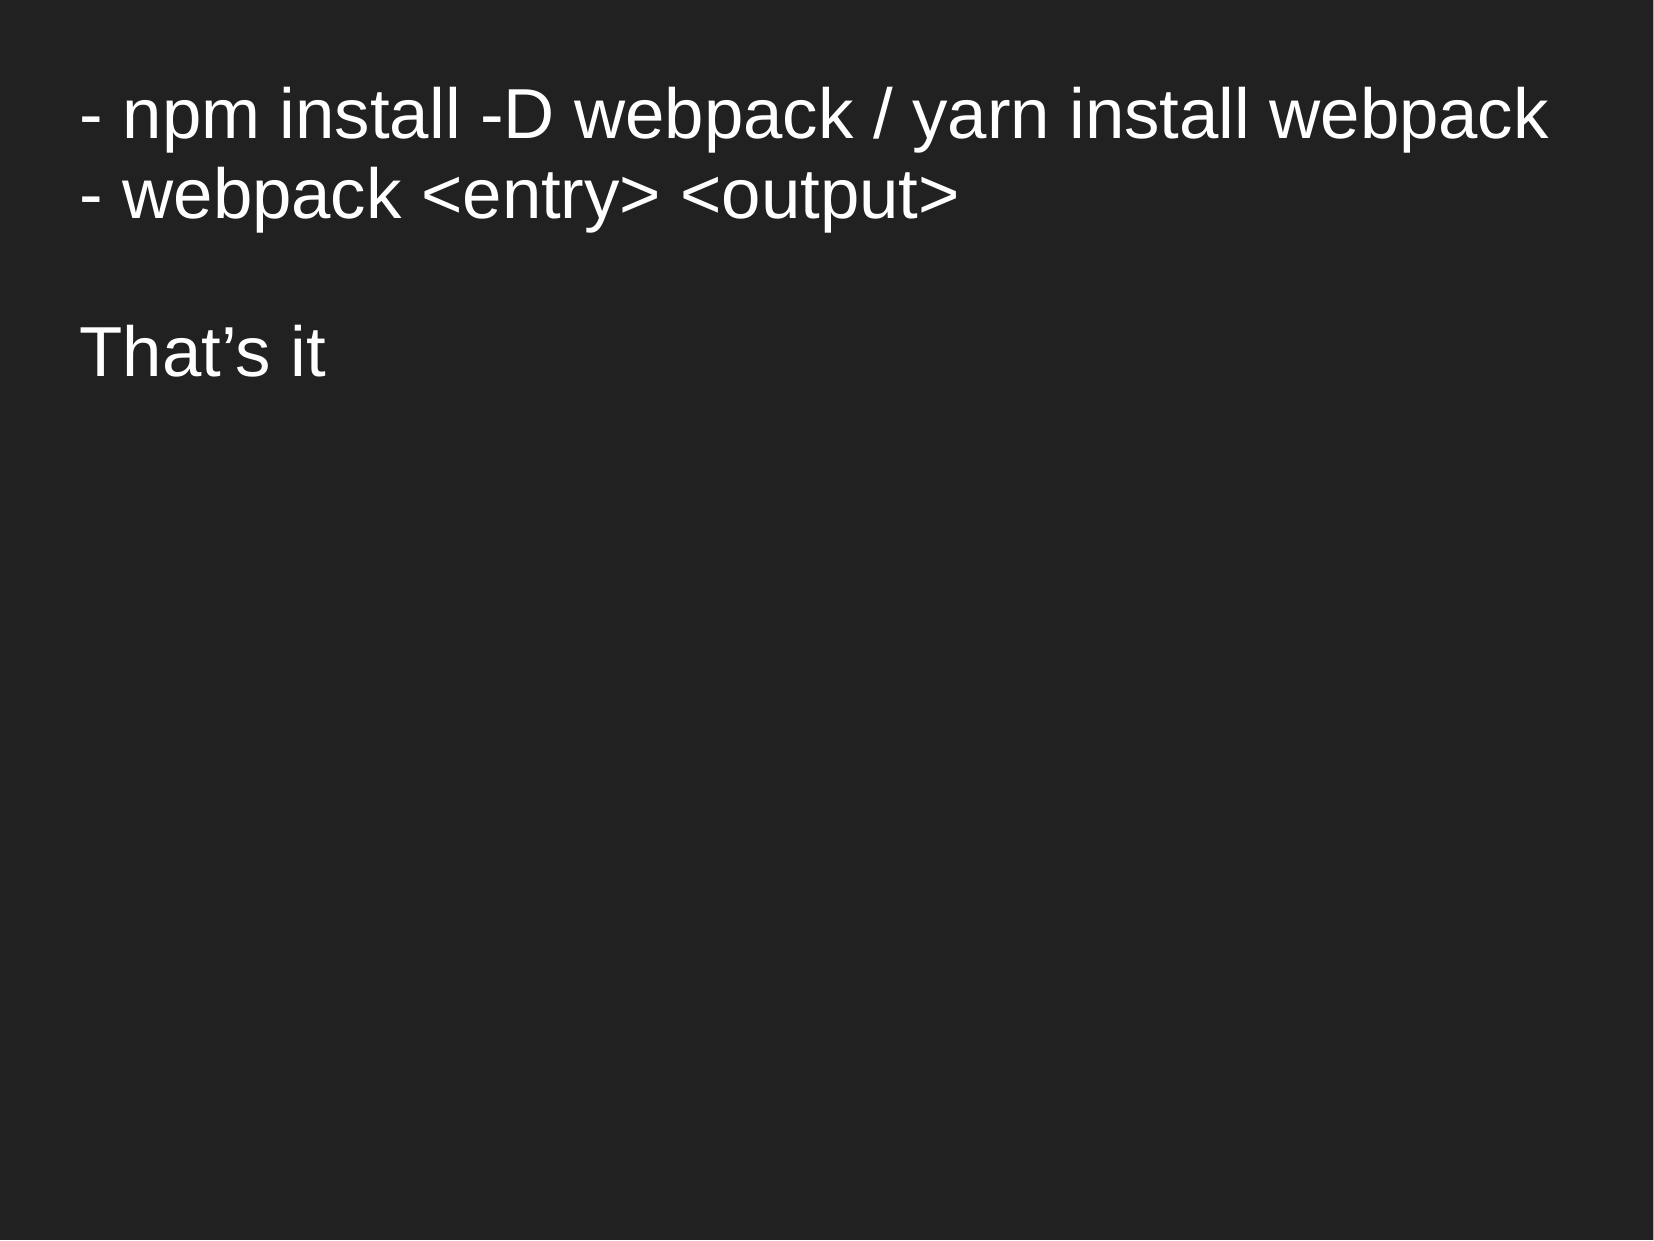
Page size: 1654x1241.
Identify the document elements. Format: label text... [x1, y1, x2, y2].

title - npm install -D webpack / yarn install webpack - webpack <entry> <output> That’s it [79, 75, 1653, 773]
